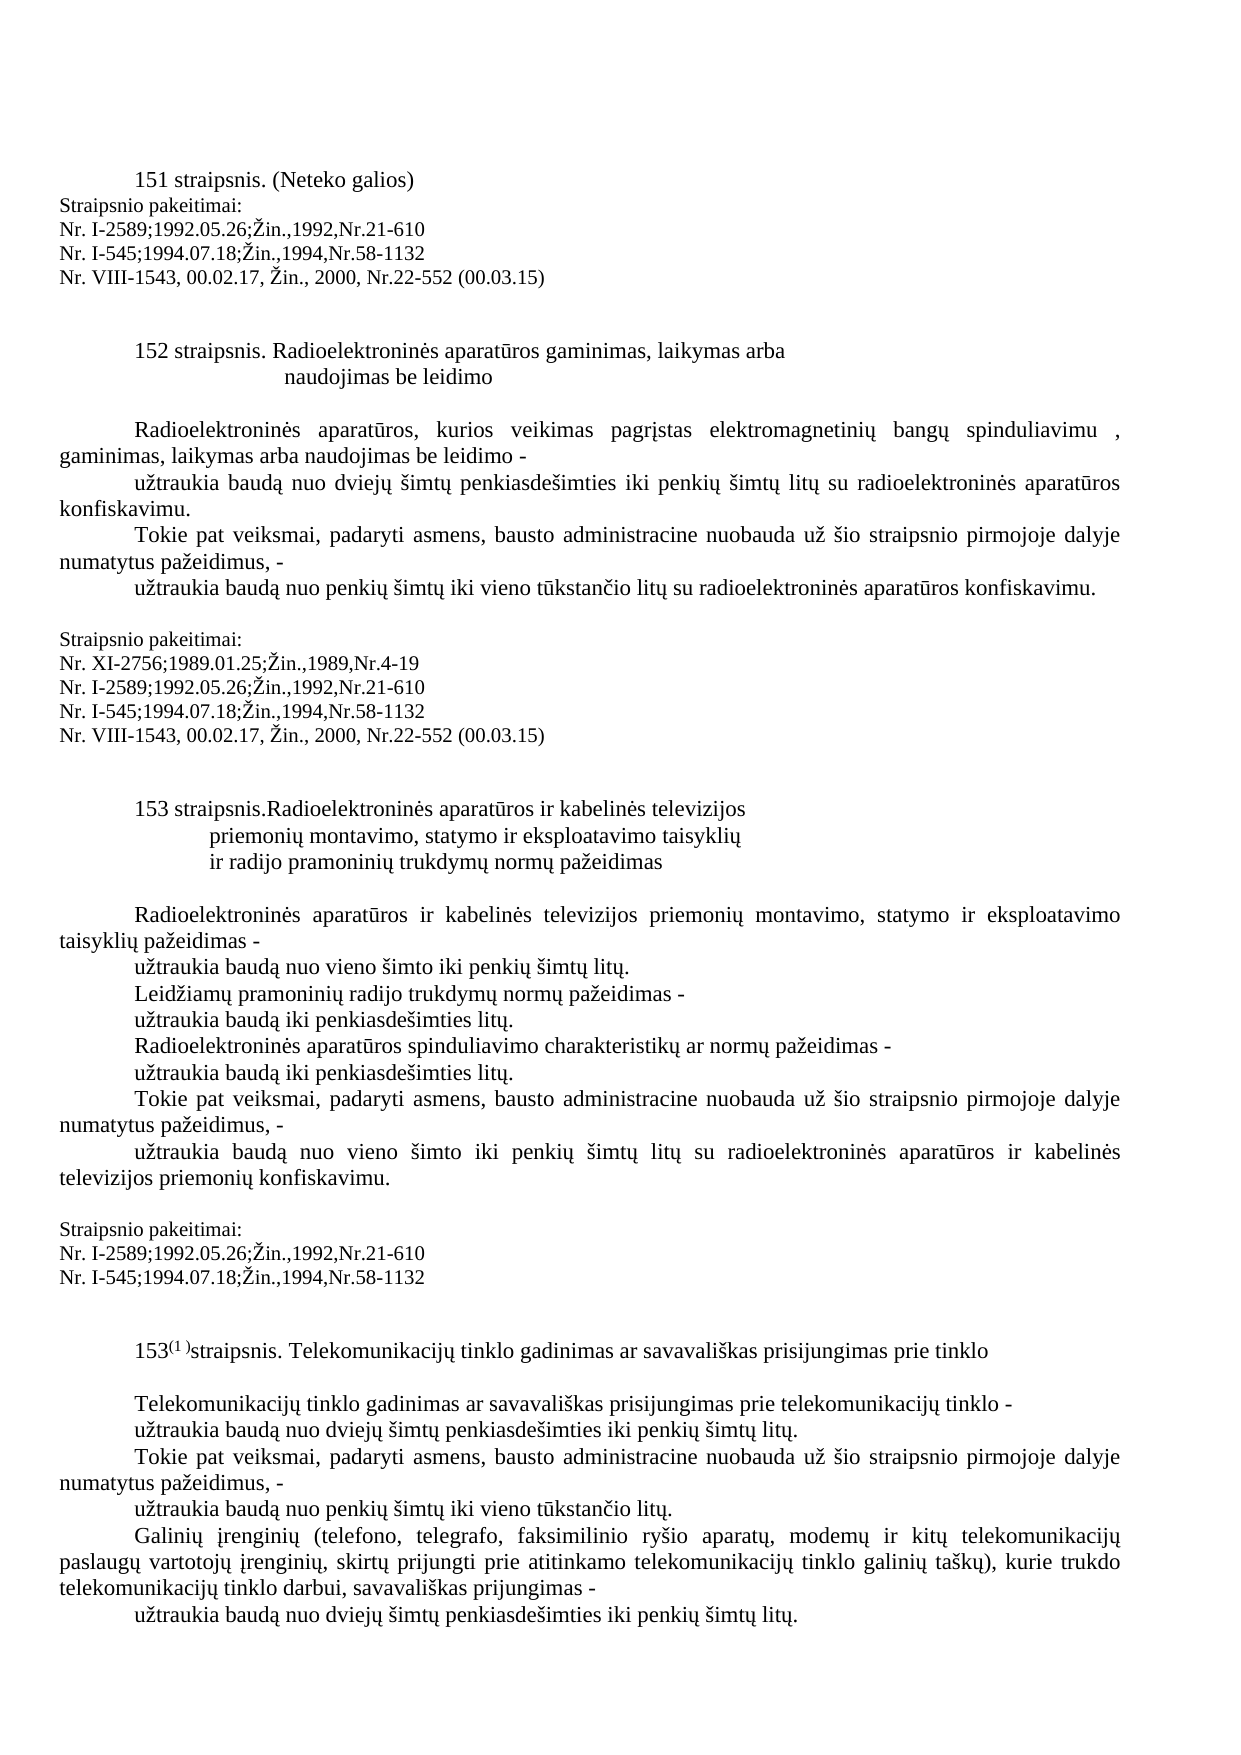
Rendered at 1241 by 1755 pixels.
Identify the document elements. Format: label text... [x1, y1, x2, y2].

text Straipsnio pakeitimai: [59, 627, 1122, 651]
text Telekomunikacijų tinklo gadinimas ar savavališkas prisijungimas prie telekomunikacijų tinklo - [59, 1390, 1122, 1416]
text Radioelektroninės aparatūros, kurios veikimas pagrįstas elektromagnetinių bangų spinduliavimu , gaminimas, laikymas arba naudojimas be leidimo - [59, 416, 1122, 469]
text Tokie pat veiksmai, padaryti asmens, bausto administracine nuobauda už šio straipsnio pirmojoje dalyje numatytus pažeidimus, - [59, 521, 1122, 574]
text užtraukia baudą nuo penkių šimtų iki vieno tūkstančio litų. [59, 1495, 1122, 1522]
text užtraukia baudą nuo vieno šimto iki penkių šimtų litų. [59, 953, 1122, 980]
text Nr. I-545;1994.07.18;Žin.,1994,Nr.58-1132 [59, 699, 1122, 723]
text užtraukia baudą nuo dviejų šimtų penkiasdešimties iki penkių šimtų litų. [59, 1416, 1122, 1443]
text Galinių įrenginių (telefono, telegrafo, faksimilinio ryšio aparatų, modemų ir kitų telekomunikacijų paslaugų vartotojų įrenginių, skirtų prijungti prie atitinkamo telekomunikacijų tinklo galinių taškų), kurie trukdo telekomunikacijų tinklo darbui, savavališkas prijungimas - [59, 1522, 1122, 1601]
text ir radijo pramoninių trukdymų normų pažeidimas [59, 848, 1122, 874]
text Straipsnio pakeitimai: [59, 193, 1122, 217]
text užtraukia baudą nuo penkių šimtų iki vieno tūkstančio litų su radioelektroninės aparatūros konfiskavimu. [59, 574, 1122, 601]
text Nr. I-2589;1992.05.26;Žin.,1992,Nr.21-610 [59, 675, 1122, 699]
text užtraukia baudą nuo dviejų šimtų penkiasdešimties iki penkių šimtų litų su radioelektroninės aparatūros konfiskavimu. [59, 469, 1122, 521]
text Nr. I-545;1994.07.18;Žin.,1994,Nr.58-1132 [59, 1265, 1122, 1289]
text Nr. XI-2756;1989.01.25;Žin.,1989,Nr.4-19 [59, 651, 1122, 675]
text Radioelektroninės aparatūros spinduliavimo charakteristikų ar normų pažeidimas - [59, 1032, 1122, 1059]
text užtraukia baudą nuo vieno šimto iki penkių šimtų litų su radioelektroninės aparatūros ir kabelinės televizijos priemonių konfiskavimu. [59, 1138, 1122, 1191]
text Nr. I-545;1994.07.18;Žin.,1994,Nr.58-1132 [59, 241, 1122, 265]
text 152 straipsnis. Radioelektroninės aparatūros gaminimas, laikymas arba [59, 337, 1122, 363]
text Tokie pat veiksmai, padaryti asmens, bausto administracine nuobauda už šio straipsnio pirmojoje dalyje numatytus pažeidimus, - [59, 1443, 1122, 1495]
text naudojimas be leidimo [59, 363, 1122, 390]
text užtraukia baudą iki penkiasdešimties litų. [59, 1059, 1122, 1085]
text užtraukia baudą iki penkiasdešimties litų. [59, 1006, 1122, 1032]
text Radioelektroninės aparatūros ir kabelinės televizijos priemonių montavimo, statymo ir eksploatavimo taisyklių pažeidimas - [59, 901, 1122, 953]
text Nr. VIII-1543, 00.02.17, Žin., 2000, Nr.22-552 (00.03.15) [59, 723, 1122, 747]
text 153 straipsnis.Radioelektroninės aparatūros ir kabelinės televizijos [59, 795, 1122, 822]
text 151 straipsnis. (Neteko galios) [59, 166, 1122, 193]
text Nr. VIII-1543, 00.02.17, Žin., 2000, Nr.22-552 (00.03.15) [59, 265, 1122, 289]
text Tokie pat veiksmai, padaryti asmens, bausto administracine nuobauda už šio straipsnio pirmojoje dalyje numatytus pažeidimus, - [59, 1085, 1122, 1138]
text Leidžiamų pramoninių radijo trukdymų normų pažeidimas - [59, 980, 1122, 1006]
text užtraukia baudą nuo dviejų šimtų penkiasdešimties iki penkių šimtų litų. [59, 1601, 1122, 1627]
text Nr. I-2589;1992.05.26;Žin.,1992,Nr.21-610 [59, 1241, 1122, 1265]
text Straipsnio pakeitimai: [59, 1217, 1122, 1241]
text priemonių montavimo, statymo ir eksploatavimo taisyklių [59, 822, 1122, 848]
text Nr. I-2589;1992.05.26;Žin.,1992,Nr.21-610 [59, 217, 1122, 241]
text 153(1 )straipsnis. Telekomunikacijų tinklo gadinimas ar savavališkas prisijungimas prie tinklo [134, 1337, 1122, 1364]
